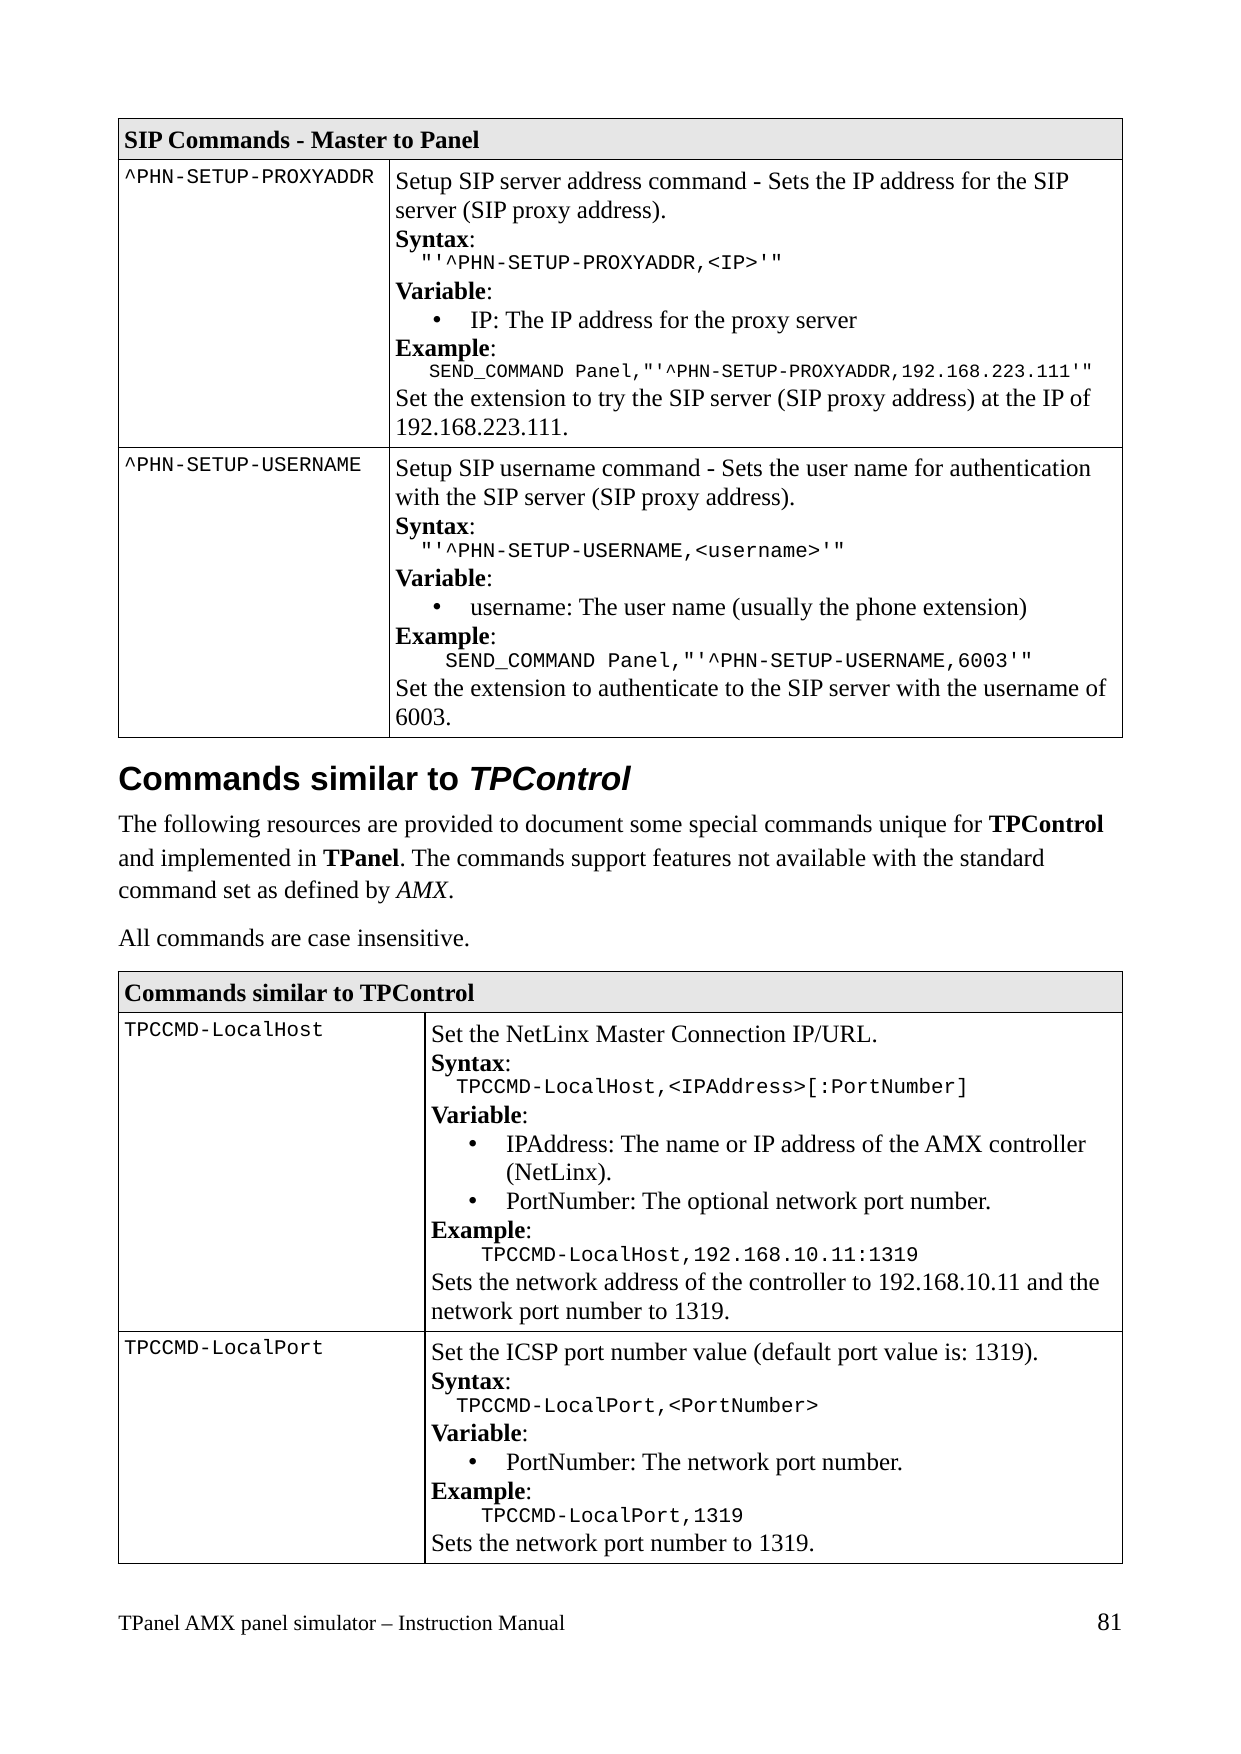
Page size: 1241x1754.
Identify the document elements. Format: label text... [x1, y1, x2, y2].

table_cell ^PHN-SETUP-PROXYADDR [119, 160, 389, 447]
text The following resources are provided to document some special commands unique for TPControl and implemented in TPanel. The commands support features not available with the standard command set as defined by AMX. [118, 809, 1122, 904]
table_header SIP Commands - Master to Panel [119, 119, 1122, 159]
text All commands are case insensitive. [118, 923, 1122, 952]
subtitle Commands similar to TPControl [118, 758, 1122, 797]
table_cell ^PHN-SETUP-USERNAME [119, 448, 389, 737]
table_cell Setup SIP username command - Sets the user name for authentication with the SIP server (SIP proxy address). Syntax: "'^PHN-SETUP-USERNAME,<username>'" Variable: username: The user name (usually the phone extension) Example: SEND_COMMAND Panel,"'^PHN-SETUP-USERNAME,6003'" Set the extension to authenticate to the SIP server with the username of 6003. [390, 448, 1122, 737]
table_cell TPCCMD-LocalPort [119, 1332, 424, 1563]
table_cell Set the NetLinx Master Connection IP/URL. Syntax: TPCCMD-LocalHost,<IPAddress>[:PortNumber] Variable: IPAddress: The name or IP address of the AMX controller (NetLinx). PortNumber: The optional network port number. Example: TPCCMD-LocalHost,192.168.10.11:1319 Sets the network address of the controller to 192.168.10.11 and the network port number to 1319. [426, 1013, 1122, 1331]
table_header Commands similar to TPControl [119, 972, 1122, 1012]
table_cell TPCCMD-LocalHost [119, 1013, 424, 1331]
table_cell Setup SIP server address command - Sets the IP address for the SIP server (SIP proxy address). Syntax: "'^PHN-SETUP-PROXYADDR,<IP>'" Variable: IP: The IP address for the proxy server Example: SEND_COMMAND Panel,"'^PHN-SETUP-PROXYADDR,192.168.223.111'" Set the extension to try the SIP server (SIP proxy address) at the IP of 192.168.223.111. [390, 160, 1122, 447]
table_cell Set the ICSP port number value (default port value is: 1319). Syntax: TPCCMD-LocalPort,<PortNumber> Variable: PortNumber: The network port number. Example: TPCCMD-LocalPort,1319 Sets the network port number to 1319. [426, 1332, 1122, 1563]
